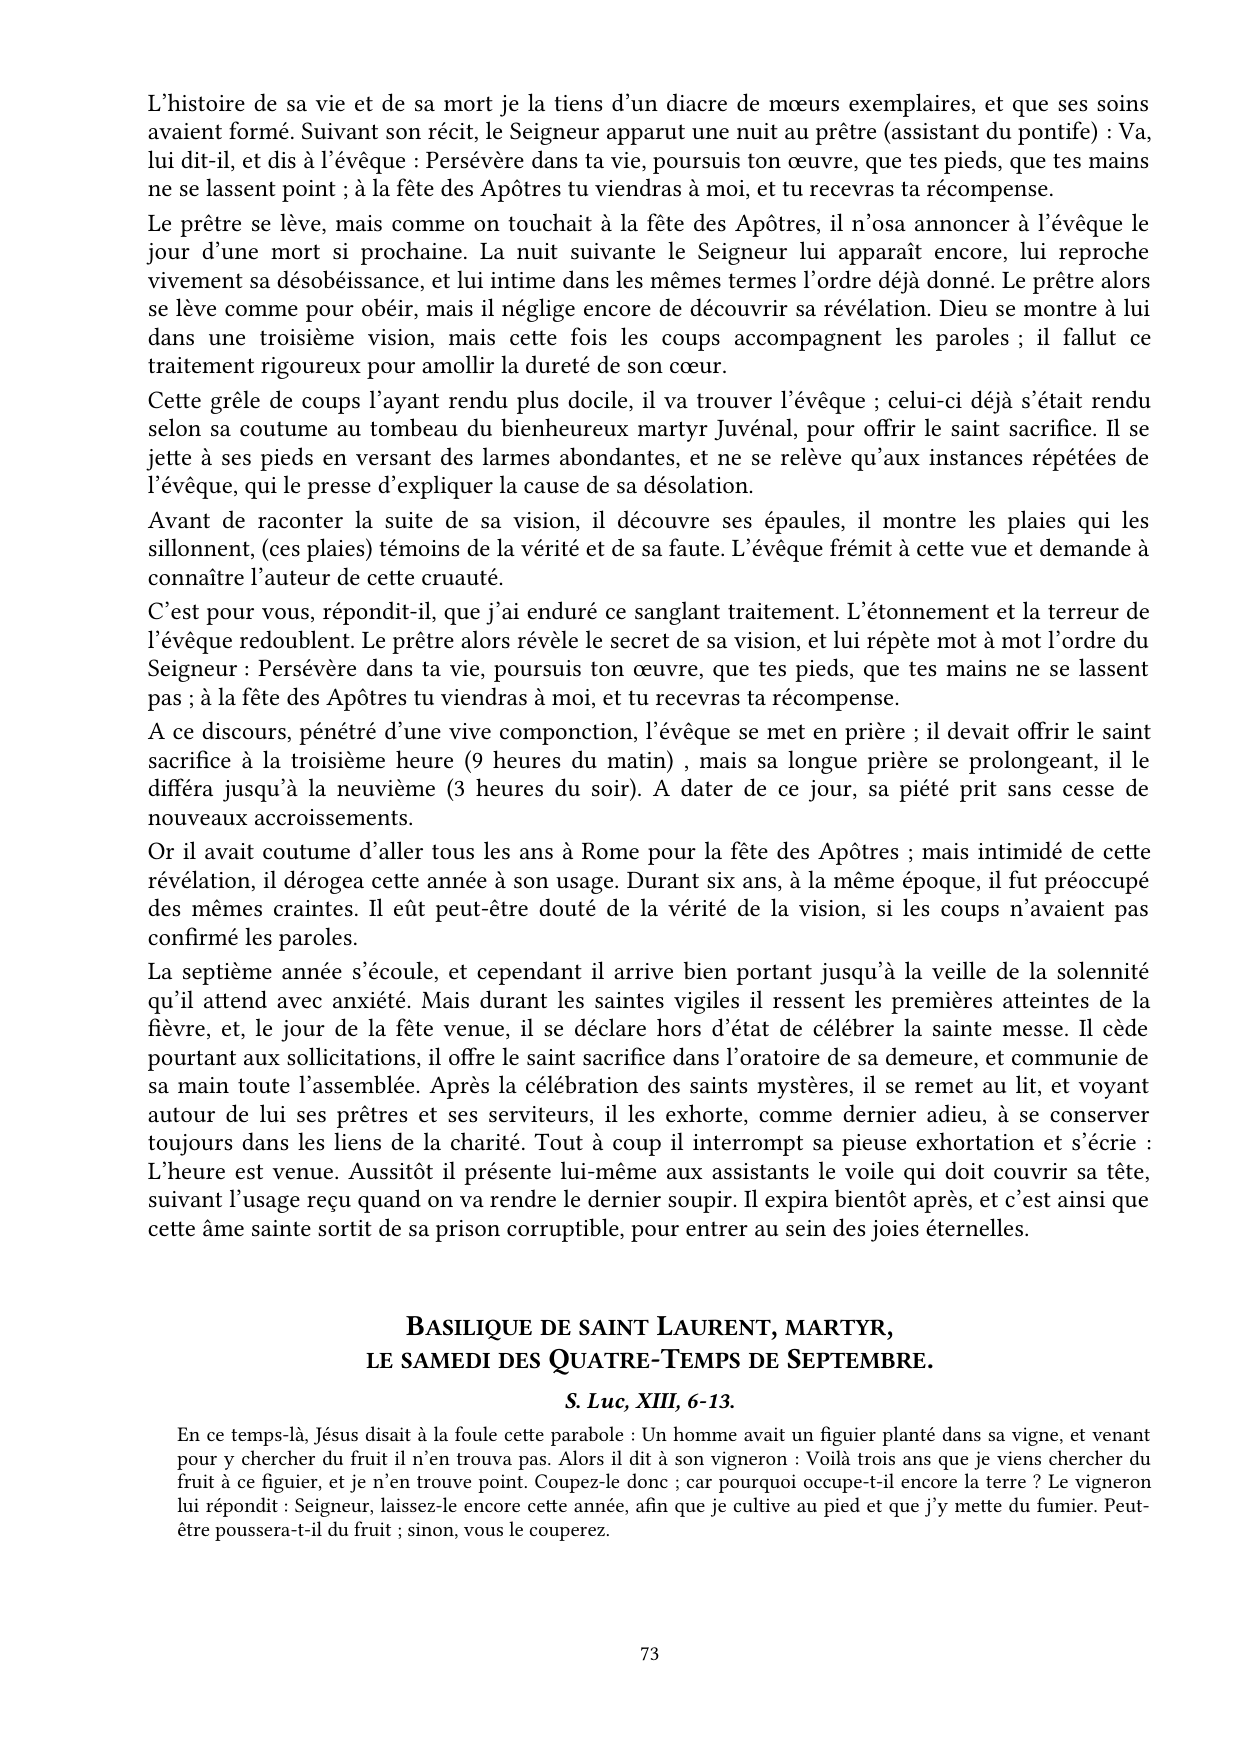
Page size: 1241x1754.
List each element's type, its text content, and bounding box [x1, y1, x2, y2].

text C’est pour vous, répondit-il, que j’ai enduré ce sanglant traitement. L’étonnement et la terreur de l’évêque redoublent. Le prêtre alors révèle le secret de sa vision, et lui répète mot à mot l’ordre du Seigneur : Persévère dans ta vie, poursuis ton œuvre, que tes pieds, que tes mains ne se lassent pas ; à la fête des Apôtres tu viendras à moi, et tu recevras ta récompense. [148, 597, 1152, 711]
text Avant de raconter la suite de sa vision, il découvre ses épaules, il montre les plaies qui les sillonnent, (ces plaies) témoins de la vérité et de sa faute. L’évêque frémit à cette vue et demande à connaître l’auteur de cette cruauté. [148, 506, 1152, 591]
text L’histoire de sa vie et de sa mort je la tiens d’un diacre de mœurs exemplaires, et que ses soins avaient formé. Suivant son récit, le Seigneur apparut une nuit au prêtre (assistant du pontife) : Va, lui dit-il, et dis à l’évêque : Persévère dans ta vie, poursuis ton œuvre, que tes pieds, que tes mains ne se lassent point ; à la fête des Apôtres tu viendras à moi, et tu recevras ta récompense. [148, 88, 1152, 203]
text Or il avait coutume d’aller tous les ans à Rome pour la fête des Apôtres ; mais intimidé de cette révélation, il dérogea cette année à son usage. Durant six ans, à la même époque, il fut préoccupé des mêmes craintes. Il eût peut-être douté de la vérité de la vision, si les coups n’avaient pas confirmé les paroles. [148, 837, 1152, 951]
text La septième année s’écoule, et cependant il arrive bien portant jusqu’à la veille de la solennité qu’il attend avec anxiété. Mais durant les saintes vigiles il ressent les premières atteintes de la fièvre, et, le jour de la fête venue, il se déclare hors d’état de célébrer la sainte messe. Il cède pourtant aux sollicitations, il offre le saint sacrifice dans l’oratoire de sa demeure, et communie de sa main toute l’assemblée. Après la célébration des saints mystères, il se remet au lit, et voyant autour de lui ses prêtres et ses serviteurs, il les exhorte, comme dernier adieu, à se conserver toujours dans les liens de la charité. Tout à coup il interrompt sa pieuse exhortation et s’écrie : L’heure est venue. Aussitôt il présente lui-même aux assistants le voile qui doit couvrir sa tête, suivant l’usage reçu quand on va rendre le dernier soupir. Il expira bientôt après, et c’est ainsi que cette âme sainte sortit de sa prison corruptible, pour entrer au sein des joies éternelles. [148, 957, 1152, 1242]
text Cette grêle de coups l’ayant rendu plus docile, il va trouver l’évêque ; celui-ci déjà s’était rendu selon sa coutume au tombeau du bienheureux martyr Juvénal, pour offrir le saint sacrifice. Il se jette à ses pieds en versant des larmes abondantes, et ne se relève qu’aux instances répétées de l’évêque, qui le presse d’expliquer la cause de sa désolation. [148, 386, 1152, 500]
text En ce temps-là, Jésus disait à la foule cette parabole : Un homme avait un figuier planté dans sa vigne, et venant pour y chercher du fruit il n’en trouva pas. Alors il dit à son vigneron : Voilà trois ans que je viens chercher du fruit à ce figuier, et je n’en trouve point. Coupez-le donc ; car pourquoi occupe-t-il encore la terre ? Le vigneron lui répondit : Seigneur, laissez-le encore cette année, afin que je cultive au pied et que j’y mette du fumier. Peut-être poussera-t-il du fruit ; sinon, vous le couperez. [177, 1423, 1152, 1541]
text S. Luc, XIII, 6-13. [148, 1388, 1152, 1414]
subtitle Basilique de saint Laurent, martyr, le samedi des Quatre-Temps de Septembre. [148, 1309, 1152, 1376]
text A ce discours, pénétré d’une vive componction, l’évêque se met en prière ; il devait offrir le saint sacrifice à la troisième heure (9 heures du matin) , mais sa longue prière se prolongeant, il le différa jusqu’à la neuvième (3 heures du soir). A dater de ce jour, sa piété prit sans cesse de nouveaux accroissements. [148, 717, 1152, 831]
text Le prêtre se lève, mais comme on touchait à la fête des Apôtres, il n’osa annoncer à l’évêque le jour d’une mort si prochaine. La nuit suivante le Seigneur lui apparaît encore, lui reproche vivement sa désobéissance, et lui intime dans les mêmes termes l’ordre déjà donné. Le prêtre alors se lève comme pour obéir, mais il néglige encore de découvrir sa révélation. Dieu se montre à lui dans une troisième vision, mais cette fois les coups accompagnent les paroles ; il fallut ce traitement rigoureux pour amollir la dureté de son cœur. [148, 208, 1152, 380]
